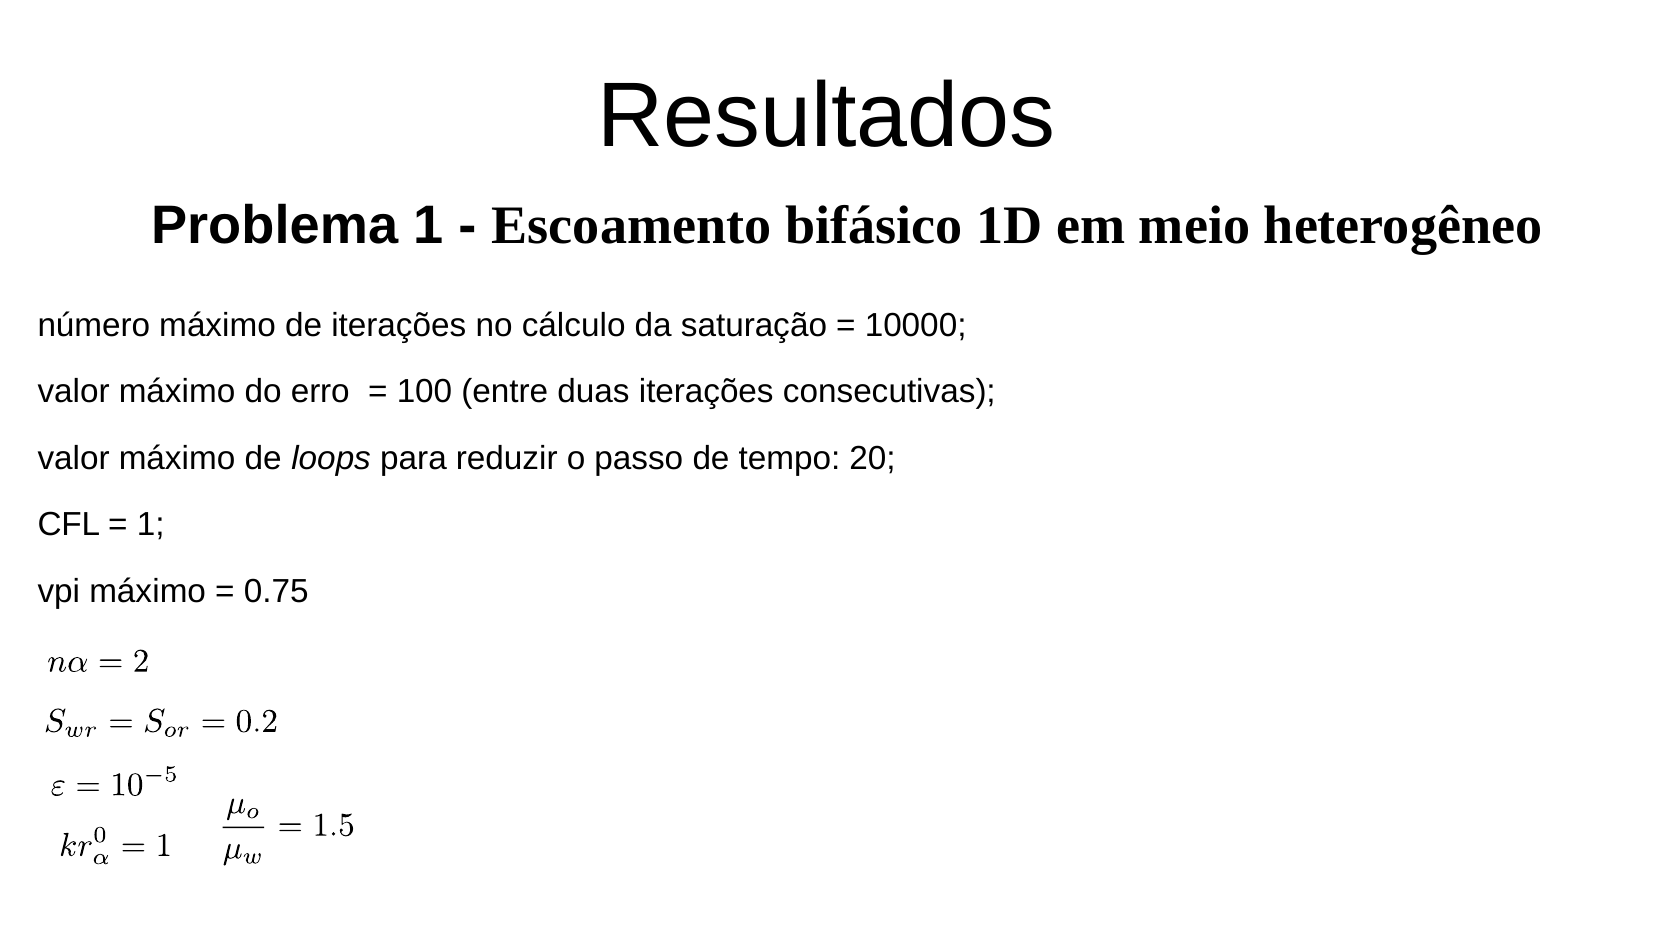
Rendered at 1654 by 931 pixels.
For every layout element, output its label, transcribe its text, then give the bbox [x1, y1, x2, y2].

picture [42, 707, 278, 739]
list número máximo de iterações no cálculo da saturação = 10000; valor máximo do erro = 100 (entre duas iterações consecutivas); valor máximo de loops para reduzir o passo de tempo: 20; CFL = 1; vpi máximo = 0.75 [0, 306, 1625, 798]
picture [221, 797, 355, 867]
picture [49, 764, 178, 798]
title Resultados [82, 37, 1571, 193]
picture [59, 826, 170, 865]
list Problema 1 - Escoamento bifásico 1D em meio heterogêneo [0, 194, 1625, 272]
picture [47, 649, 148, 672]
